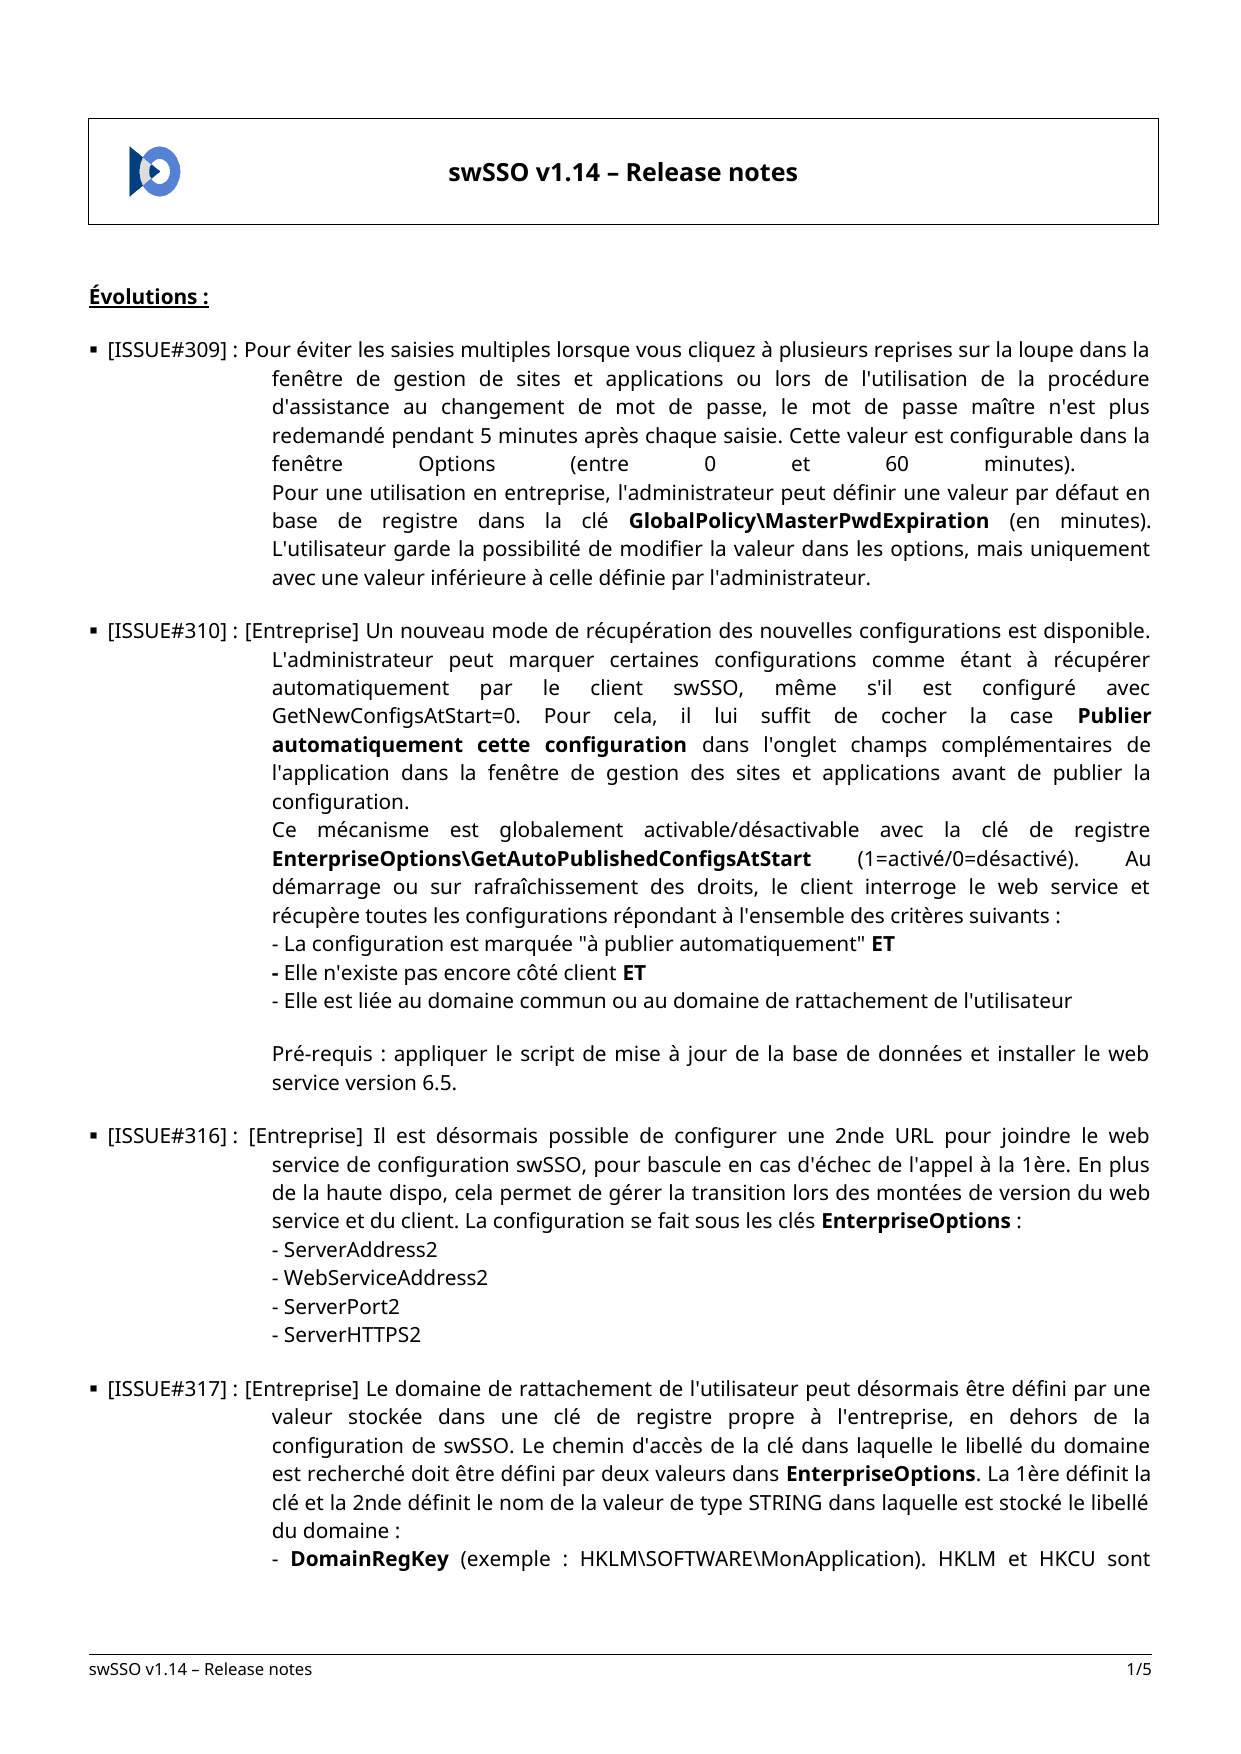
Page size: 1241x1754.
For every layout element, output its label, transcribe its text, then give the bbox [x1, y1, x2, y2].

picture [124, 140, 185, 203]
list [ISSUE#310] : [Entreprise] Un nouveau mode de récupération des nouvelles configurations est disponible. L'administrateur peut marquer certaines configurations comme étant à récupérer automatiquement par le client swSSO, même s'il est configuré avec GetNewConfigsAtStart=0. Pour cela, il lui suffit de cocher la case Publier automatiquement cette configuration dans l'onglet champs complémentaires de l'application dans la fenêtre de gestion des sites et applications avant de publier la configuration. Ce mécanisme est globalement activable/désactivable avec la clé de registre EnterpriseOptions\GetAutoPublishedConfigsAtStart (1=activé/0=désactivé). Au démarrage ou sur rafraîchissement des droits, le client interroge le web service et récupère toutes les configurations répondant à l'ensemble des critères suivants : - La configuration est marquée "à publier automatiquement" ET - Elle n'existe pas encore côté client ET - Elle est liée au domaine commun ou au domaine de rattachement de l'utilisateur [89, 616, 1152, 1014]
table_header [1026, 119, 1158, 224]
table_header [89, 119, 220, 224]
text Évolutions : [89, 282, 1152, 310]
list [ISSUE#316] : [Entreprise] Il est désormais possible de configurer une 2nde URL pour joindre le web service de configuration swSSO, pour bascule en cas d'échec de l'appel à la 1ère. En plus de la haute dispo, cela permet de gérer la transition lors des montées de version du web service et du client. La configuration se fait sous les clés EnterpriseOptions : - ServerAddress2 - WebServiceAddress2 - ServerPort2 - ServerHTTPS2 [89, 1121, 1152, 1349]
table_header swSSO v1.14 – Release notes [220, 119, 1026, 224]
list [ISSUE#317] : [Entreprise] Le domaine de rattachement de l'utilisateur peut désormais être défini par une valeur stockée dans une clé de registre propre à l'entreprise, en dehors de la configuration de swSSO. Le chemin d'accès de la clé dans laquelle le libellé du domaine est recherché doit être défini par deux valeurs dans EnterpriseOptions. La 1ère définit la clé et la 2nde définit le nom de la valeur de type STRING dans laquelle est stocké le libellé du domaine : - DomainRegKey (exemple : HKLM\SOFTWARE\MonApplication). HKLM et HKCU sont [89, 1374, 1152, 1573]
list Pré-requis : appliquer le script de mise à jour de la base de données et installer le web service version 6.5. [89, 1039, 1152, 1096]
list [ISSUE#309] : Pour éviter les saisies multiples lorsque vous cliquez à plusieurs reprises sur la loupe dans la fenêtre de gestion de sites et applications ou lors de l'utilisation de la procédure d'assistance au changement de mot de passe, le mot de passe maître n'est plus redemandé pendant 5 minutes après chaque saisie. Cette valeur est configurable dans la fenêtre Options (entre 0 et 60 minutes). Pour une utilisation en entreprise, l'administrateur peut définir une valeur par défaut en base de registre dans la clé GlobalPolicy\MasterPwdExpiration (en minutes). L'utilisateur garde la possibilité de modifier la valeur dans les options, mais uniquement avec une valeur inférieure à celle définie par l'administrateur. [89, 335, 1152, 591]
